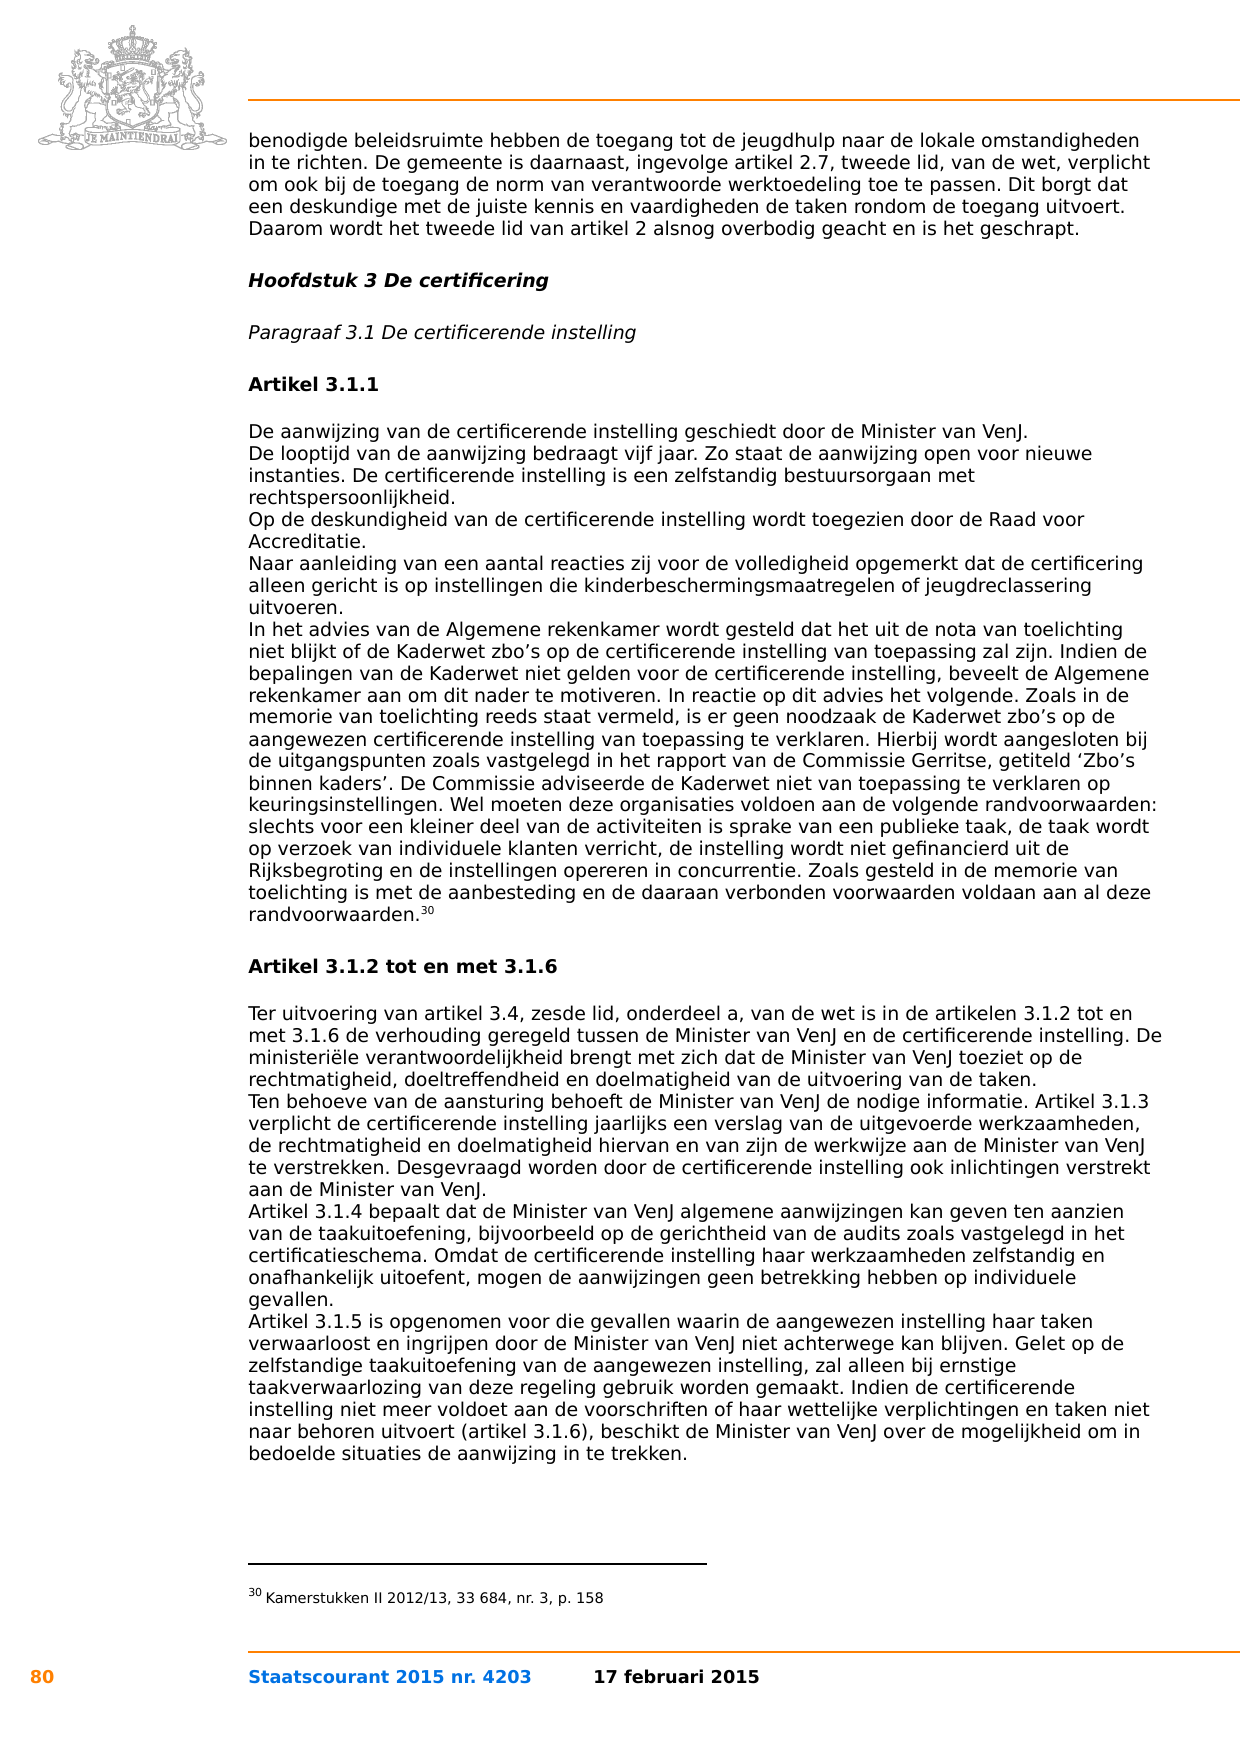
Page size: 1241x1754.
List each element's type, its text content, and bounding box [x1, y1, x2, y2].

text Op de deskundigheid van de certificerende instelling wordt toegezien door de Raad voor Accreditatie. [248, 509, 1163, 553]
text Ter uitvoering van artikel 3.4, zesde lid, onderdeel a, van de wet is in de artikelen 3.1.2 tot en met 3.1.6 de verhouding geregeld tussen de Minister van VenJ en de certificerende instelling. De ministeriële verantwoordelijkheid brengt met zich dat de Minister van VenJ toeziet op de rechtmatigheid, doeltreffendheid en doelmatigheid van de uitvoering van de taken. [248, 1003, 1163, 1091]
text De looptijd van de aanwijzing bedraagt vijf jaar. Zo staat de aanwijzing open voor nieuwe instanties. De certificerende instelling is een zelfstandig bestuursorgaan met rechtspersoonlijkheid. [248, 443, 1163, 509]
subtitle Hoofdstuk 3 De certificering [248, 270, 1163, 292]
text Artikel 3.1.5 is opgenomen voor die gevallen waarin de aangewezen instelling haar taken verwaarloost en ingrijpen door de Minister van VenJ niet achterwege kan blijven. Gelet op de zelfstandige taakuitoefening van de aangewezen instelling, zal alleen bij ernstige taakverwaarlozing van deze regeling gebruik worden gemaakt. Indien de certificerende instelling niet meer voldoet aan de voorschriften of haar wettelijke verplichtingen en taken niet naar behoren uitvoert (artikel 3.1.6), beschikt de Minister van VenJ over de mogelijkheid om in bedoelde situaties de aanwijzing in te trekken. [248, 1311, 1163, 1465]
text Artikel 3.1.4 bepaalt dat de Minister van VenJ algemene aanwijzingen kan geven ten aanzien van de taakuitoefening, bijvoorbeeld op de gerichtheid van de audits zoals vastgelegd in het certificatieschema. Omdat de certificerende instelling haar werkzaamheden zelfstandig en onafhankelijk uitoefent, mogen de aanwijzingen geen betrekking hebben op individuele gevallen. [248, 1201, 1163, 1311]
subtitle Artikel 3.1.2 tot en met 3.1.6 [248, 956, 1163, 978]
picture [38, 25, 227, 150]
text benodigde beleidsruimte hebben de toegang tot de jeugdhulp naar de lokale omstandigheden in te richten. De gemeente is daarnaast, ingevolge artikel 2.7, tweede lid, van de wet, verplicht om ook bij de toegang de norm van verantwoorde werktoedeling toe te passen. Dit borgt dat een deskundige met de juiste kennis en vaardigheden de taken rondom de toegang uitvoert. Daarom wordt het tweede lid van artikel 2 alsnog overbodig geacht en is het geschrapt. [248, 130, 1163, 240]
subtitle Paragraaf 3.1 De certificerende instelling [248, 322, 1163, 344]
text Kamerstukken II 2012/13, 33 684, nr. 3, p. 158 [248, 1586, 1163, 1608]
text De aanwijzing van de certificerende instelling geschiedt door de Minister van VenJ. [248, 421, 1163, 443]
text Ten behoeve van de aansturing behoeft de Minister van VenJ de nodige informatie. Artikel 3.1.3 verplicht de certificerende instelling jaarlijks een verslag van de uitgevoerde werkzaamheden, de rechtmatigheid en doelmatigheid hiervan en van zijn de werkwijze aan de Minister van VenJ te verstrekken. Desgevraagd worden door de certificerende instelling ook inlichtingen verstrekt aan de Minister van VenJ. [248, 1091, 1163, 1201]
text Naar aanleiding van een aantal reacties zij voor de volledigheid opgemerkt dat de certificering alleen gericht is op instellingen die kinderbeschermingsmaatregelen of jeugdreclassering uitvoeren. [248, 553, 1163, 618]
text In het advies van de Algemene rekenkamer wordt gesteld dat het uit de nota van toelichting niet blijkt of de Kaderwet zbo’s op de certificerende instelling van toepassing zal zijn. Indien de bepalingen van de Kaderwet niet gelden voor de certificerende instelling, beveelt de Algemene rekenkamer aan om dit nader te motiveren. In reactie op dit advies het volgende. Zoals in de memorie van toelichting reeds staat vermeld, is er geen noodzaak de Kaderwet zbo’s op de aangewezen certificerende instelling van toepassing te verklaren. Hierbij wordt aangesloten bij de uitgangspunten zoals vastgelegd in het rapport van de Commissie Gerritse, getiteld ‘Zbo’s binnen kaders’. De Commissie adviseerde de Kaderwet niet van toepassing te verklaren op keuringsinstellingen. Wel moeten deze organisaties voldoen aan de volgende randvoorwaarden: slechts voor een kleiner deel van de activiteiten is sprake van een publieke taak, de taak wordt op verzoek van individuele klanten verricht, de instelling wordt niet gefinancierd uit de Rijksbegroting en de instellingen opereren in concurrentie. Zoals gesteld in de memorie van toelichting is met de aanbesteding en de daaraan verbonden voorwaarden voldaan aan al deze randvoorwaarden. [248, 618, 1163, 926]
subtitle Artikel 3.1.1 [248, 374, 1163, 396]
